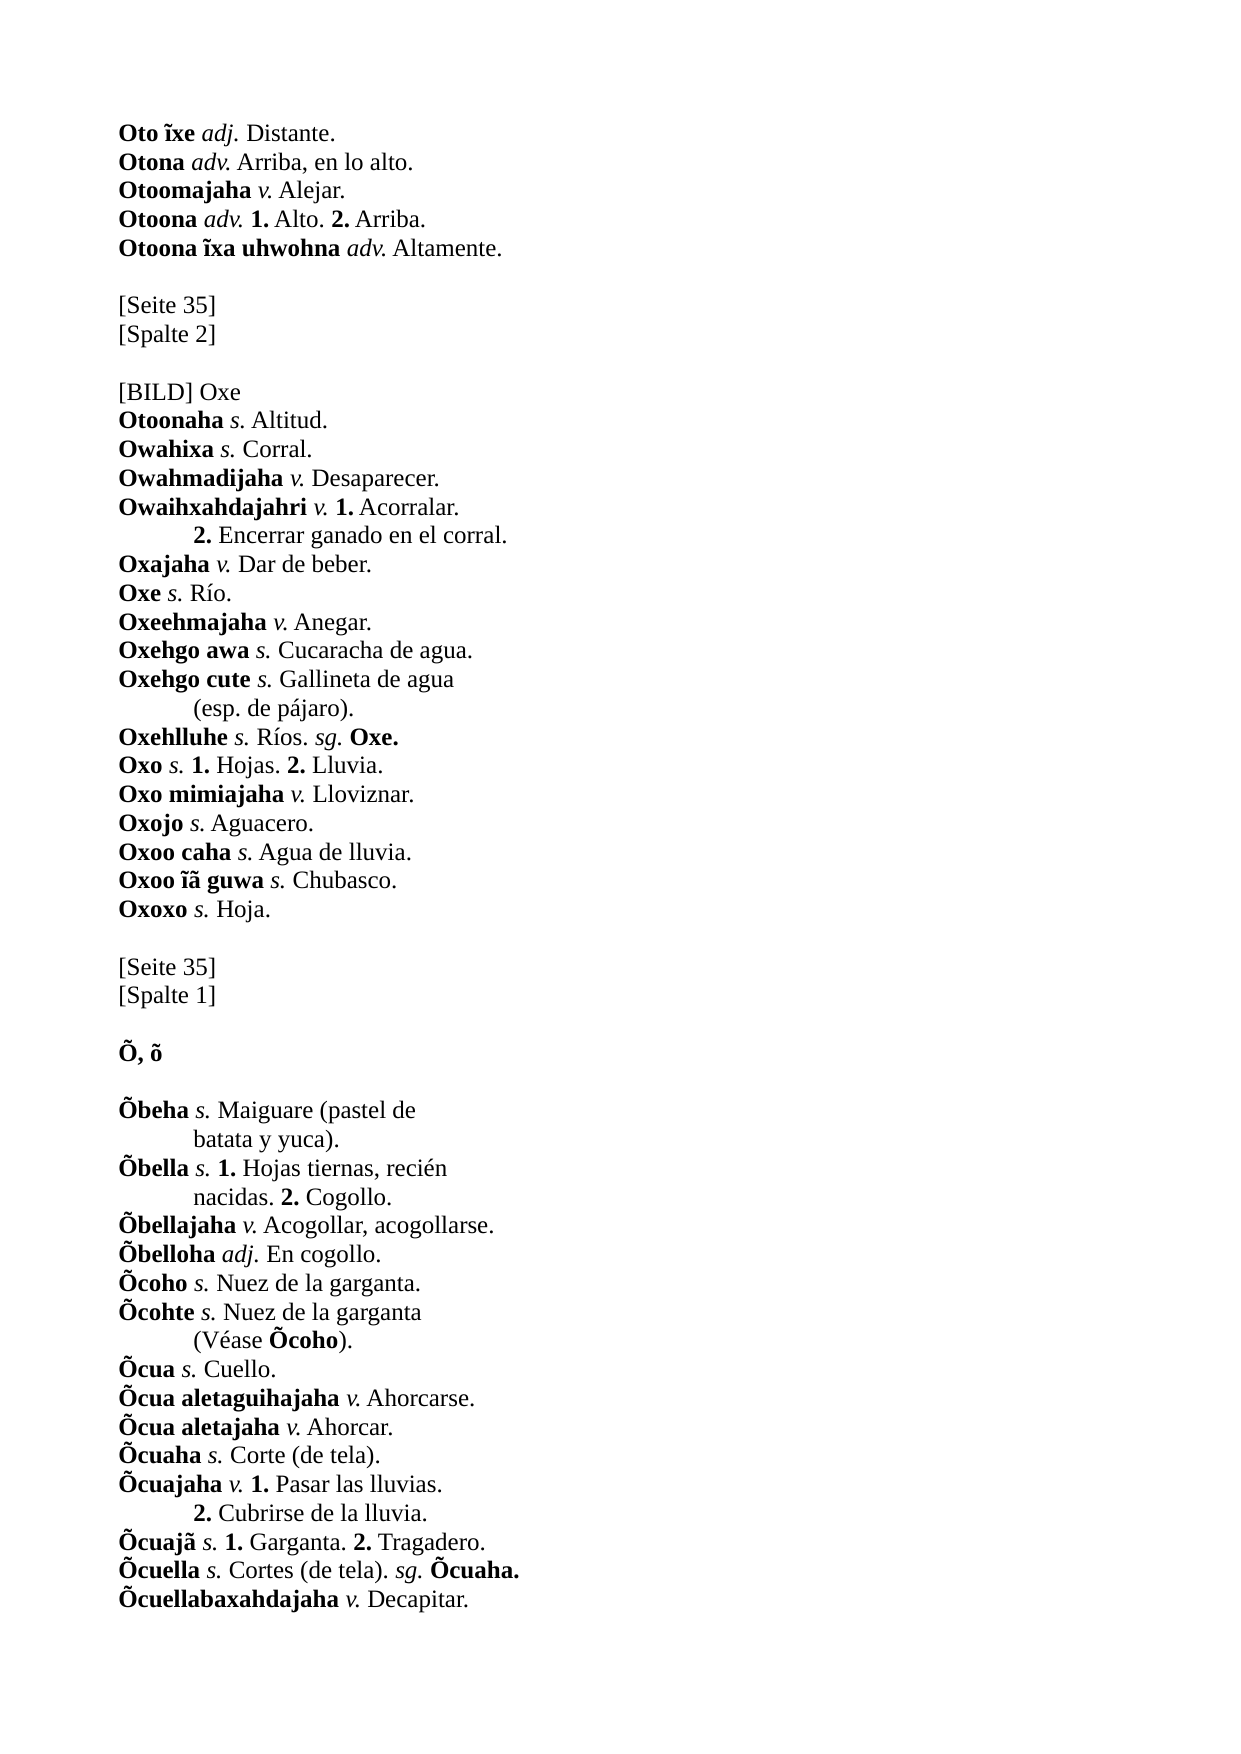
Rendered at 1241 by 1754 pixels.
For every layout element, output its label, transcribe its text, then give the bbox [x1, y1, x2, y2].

text Oxo mimiajaha v. Lloviznar. [118, 779, 1122, 808]
text Oxajaha v. Dar de beber. [118, 549, 1122, 578]
text Owaihxahdajahri v. 1. Acorralar. [118, 492, 1122, 521]
text Oxoo caha s. Agua de lluvia. [118, 837, 1122, 866]
text (Véase Õcoho). [118, 1326, 1122, 1354]
text Õcuellabaxahdajaha v. Decapitar. [118, 1584, 1122, 1613]
text Oxoxo s. Hoja. [118, 894, 1122, 923]
text Otoona adv. 1. Alto. 2. Arriba. [118, 204, 1122, 233]
text Oxo s. 1. Hojas. 2. Lluvia. [118, 751, 1122, 779]
text Õbelloha adj. En cogollo. [118, 1239, 1122, 1268]
text 2. Encerrar ganado en el corral. [118, 521, 1122, 549]
text batata y yuca). [118, 1124, 1122, 1153]
text Otoona ĩxa uhwohna adv. Altamente. [118, 233, 1122, 262]
text Oxe s. Río. [118, 578, 1122, 607]
text [BILD] Oxe [118, 377, 1122, 406]
text Õ, õ [118, 1038, 1122, 1067]
text Õcuajaha v. 1. Pasar las lluvias. [118, 1469, 1122, 1498]
text Õcua s. Cuello. [118, 1354, 1122, 1383]
text Õcua aletajaha v. Ahorcar. [118, 1412, 1122, 1441]
text Otona adv. Arriba, en lo alto. [118, 147, 1122, 176]
text Õcuella s. Cortes (de tela). sg. Õcuaha. [118, 1556, 1122, 1584]
text (esp. de pájaro). [118, 693, 1122, 722]
text nacidas. 2. Cogollo. [118, 1182, 1122, 1211]
text [Spalte 2] [118, 319, 1122, 348]
text Oxeehmajaha v. Anegar. [118, 607, 1122, 636]
text [Seite 35] [118, 291, 1122, 319]
text Oxehgo cute s. Gallineta de agua [118, 664, 1122, 693]
text Õcua aletaguihajaha v. Ahorcarse. [118, 1383, 1122, 1412]
text Õcoho s. Nuez de la garganta. [118, 1268, 1122, 1297]
text Owahmadijaha v. Desaparecer. [118, 463, 1122, 492]
text Oxoo ĩã guwa s. Chubasco. [118, 866, 1122, 894]
text Otoomajaha v. Alejar. [118, 176, 1122, 204]
text Õbellajaha v. Acogollar, acogollarse. [118, 1211, 1122, 1239]
text Oto ĩxe adj. Distante. [118, 118, 1122, 147]
text [Seite 35] [118, 952, 1122, 981]
text Owahixa s. Corral. [118, 434, 1122, 463]
text Oxojo s. Aguacero. [118, 808, 1122, 837]
text Õbeha s. Maiguare (pastel de [118, 1096, 1122, 1124]
text Otoonaha s. Altitud. [118, 406, 1122, 434]
text Õbella s. 1. Hojas tiernas, recién [118, 1153, 1122, 1182]
text [Spalte 1] [118, 981, 1122, 1009]
text Oxehgo awa s. Cucaracha de agua. [118, 636, 1122, 664]
text Õcuaha s. Corte (de tela). [118, 1441, 1122, 1469]
text 2. Cubrirse de la lluvia. [118, 1498, 1122, 1527]
text Õcuajã s. 1. Garganta. 2. Tragadero. [118, 1527, 1122, 1556]
text Oxehlluhe s. Ríos. sg. Oxe. [118, 722, 1122, 751]
text Õcohte s. Nuez de la garganta [118, 1297, 1122, 1326]
